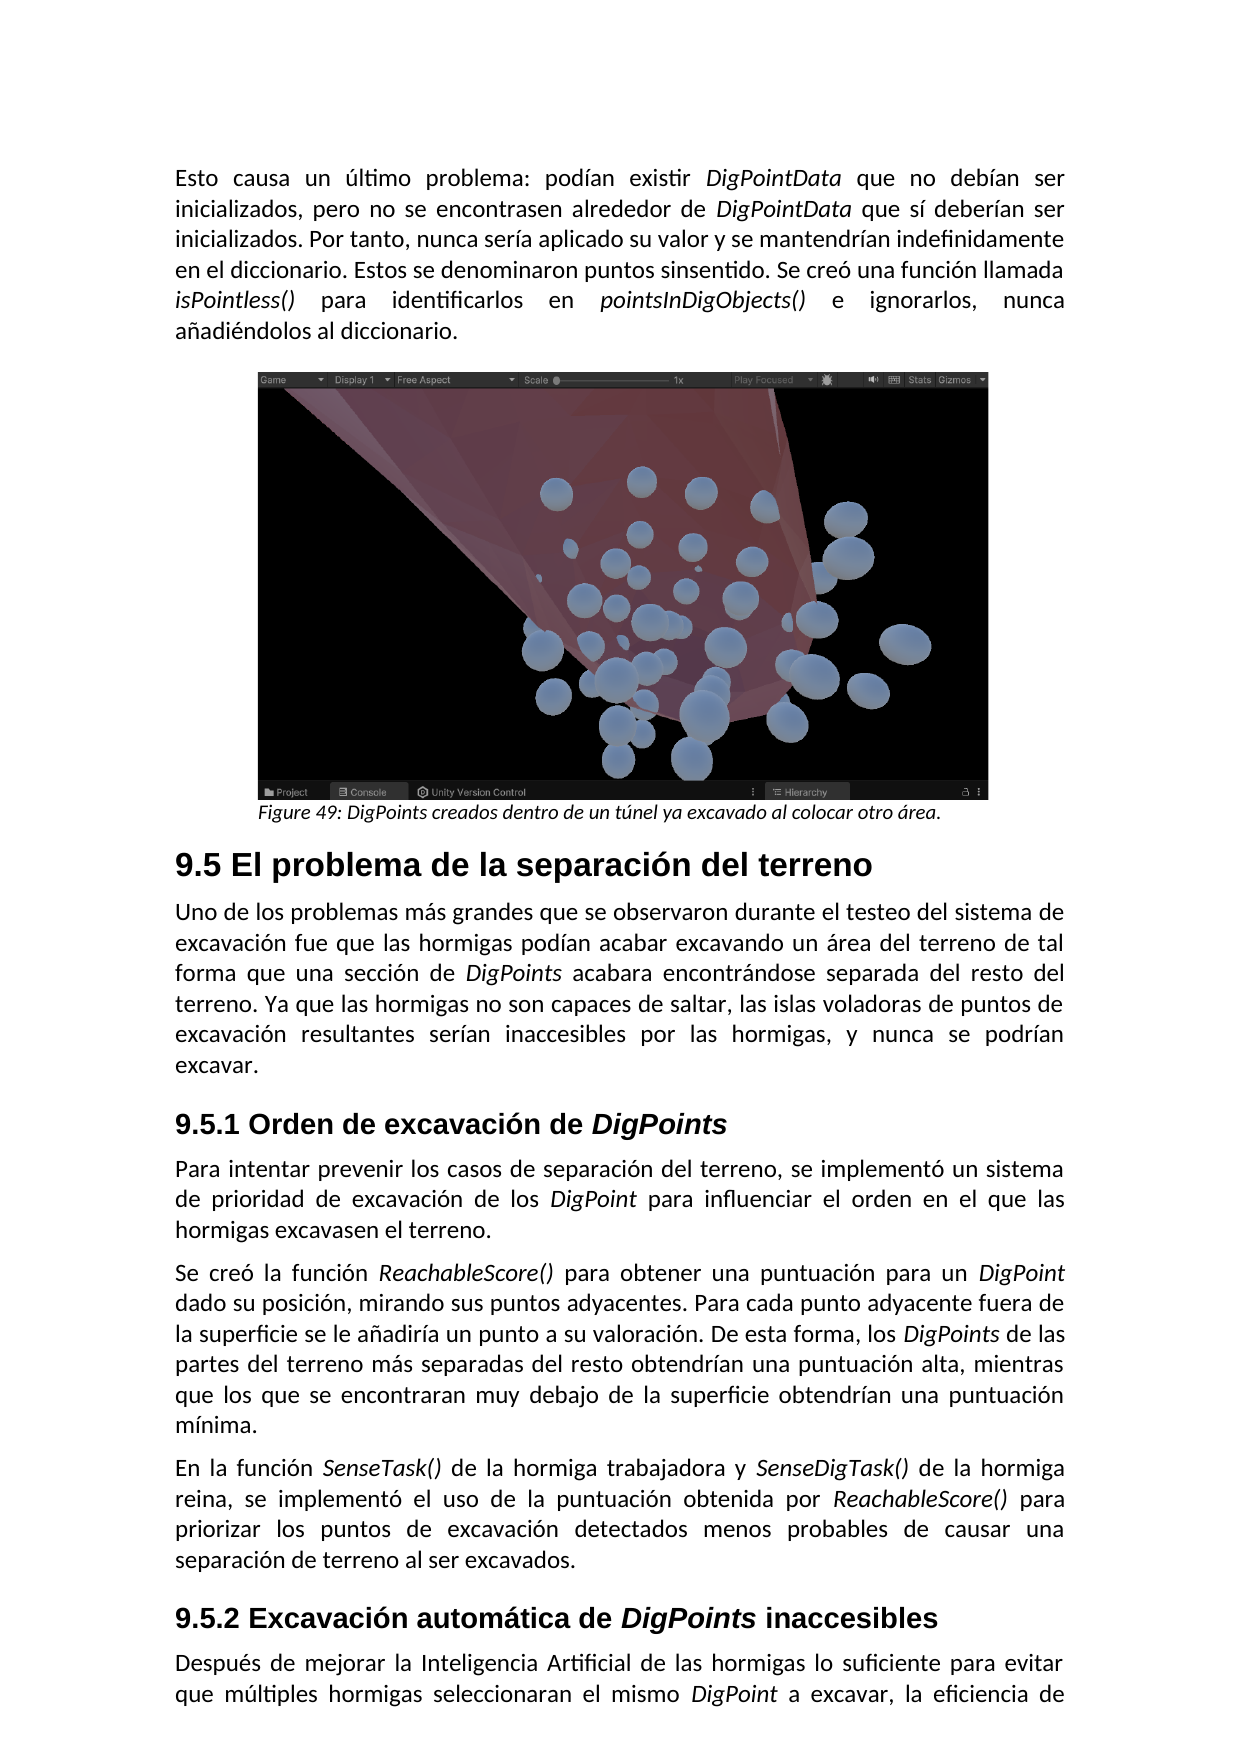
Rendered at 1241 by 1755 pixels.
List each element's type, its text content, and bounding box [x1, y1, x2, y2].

text En la función SenseTask() de la hormiga trabajadora y SenseDigTask() de la hormiga reina, se implementó el uso de la puntuación obtenida por ReachableScore() para priorizar los puntos de excavación detectados menos probables de causar una separación de terreno al ser excavados. [175, 1452, 1065, 1574]
text Esto causa un último problema: podían existir DigPointData que no debían ser inicializados, pero no se encontrasen alrededor de DigPointData que sí deberían ser inicializados. Por tanto, nunca sería aplicado su valor y se mantendrían indefinidamente en el diccionario. Estos se denominaron puntos sinsentido. Se creó una función llamada isPointless() para identificarlos en pointsInDigObjects() e ignorarlos, nunca añadiéndolos al diccionario. [175, 162, 1065, 346]
text Uno de los problemas más grandes que se observaron durante el testeo del sistema de excavación fue que las hormigas podían acabar excavando un área del terreno de tal forma que una sección de DigPoints acabara encontrándose separada del resto del terreno. Ya que las hormigas no son capaces de saltar, las islas voladoras de puntos de excavación resultantes serían inaccesibles por las hormigas, y nunca se podrían excavar. [175, 896, 1065, 1079]
subtitle El problema de la separación del terreno [175, 800, 1065, 884]
text Después de mejorar la Inteligencia Artificial de las hormigas lo suficiente para evitar que múltiples hormigas seleccionaran el mismo DigPoint a excavar, la eficiencia de [175, 1648, 1065, 1709]
text Para intentar prevenir los casos de separación del terreno, se implementó un sistema de prioridad de excavación de los DigPoint para influenciar el orden en el que las hormigas excavasen el terreno. [175, 1153, 1065, 1244]
text Figure 49: DigPoints creados dentro de un túnel ya excavado al colocar otro área. [258, 800, 988, 825]
subtitle Orden de excavación de DigPoints [175, 1107, 1065, 1140]
text Se creó la función ReachableScore() para obtener una puntuación para un DigPoint dado su posición, mirando sus puntos adyacentes. Para cada punto adyacente fuera de la superficie se le añadiría un punto a su valoración. De esta forma, los DigPoints de las partes del terreno más separadas del resto obtendrían una puntuación alta, mientras que los que se encontraran muy debajo de la superficie obtendrían una puntuación mínima. [175, 1257, 1065, 1440]
subtitle Excavación automática de DigPoints inaccesibles [175, 1602, 1065, 1635]
picture [257, 372, 989, 800]
subtitle [258, 360, 988, 372]
